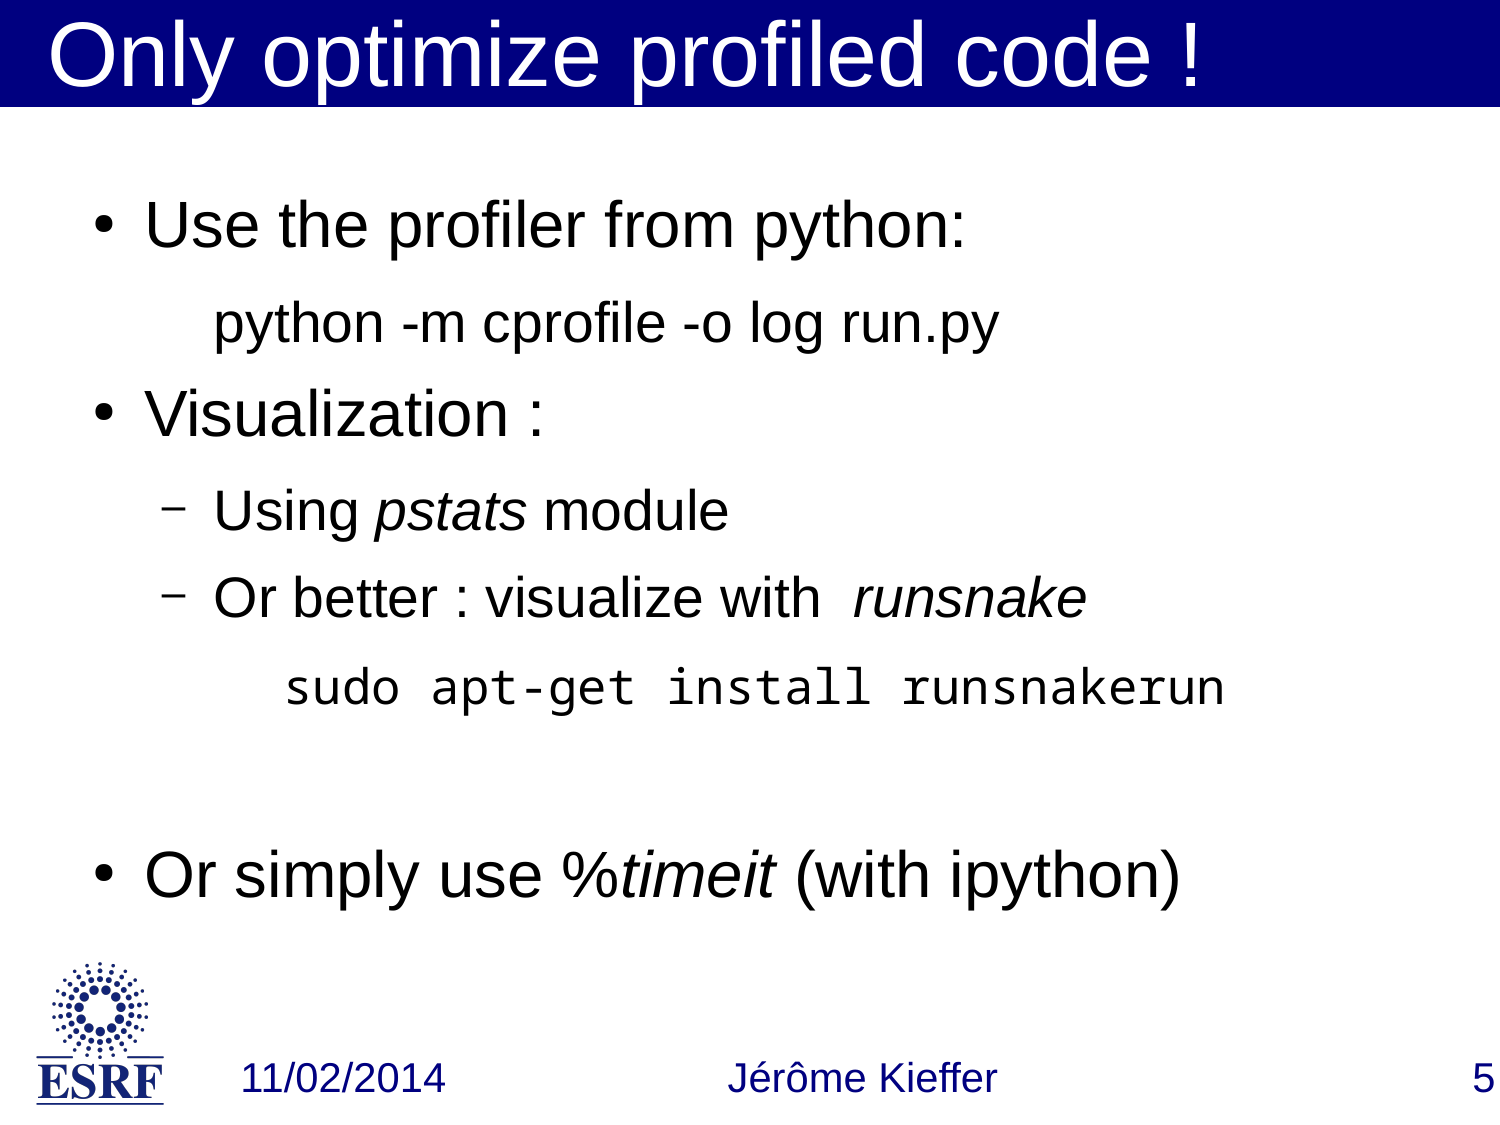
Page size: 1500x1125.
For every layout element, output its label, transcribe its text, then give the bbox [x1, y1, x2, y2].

title Only optimize profiled code ! [47, 3, 1500, 107]
list Use the profiler from python: python -m cprofile -o log run.py Visualization : Using pstats module Or better : visualize with runsnake sudo apt-get install runsnakerun Or simply use %timeit (with ipython) [75, 188, 1395, 916]
picture [29, 956, 171, 1111]
